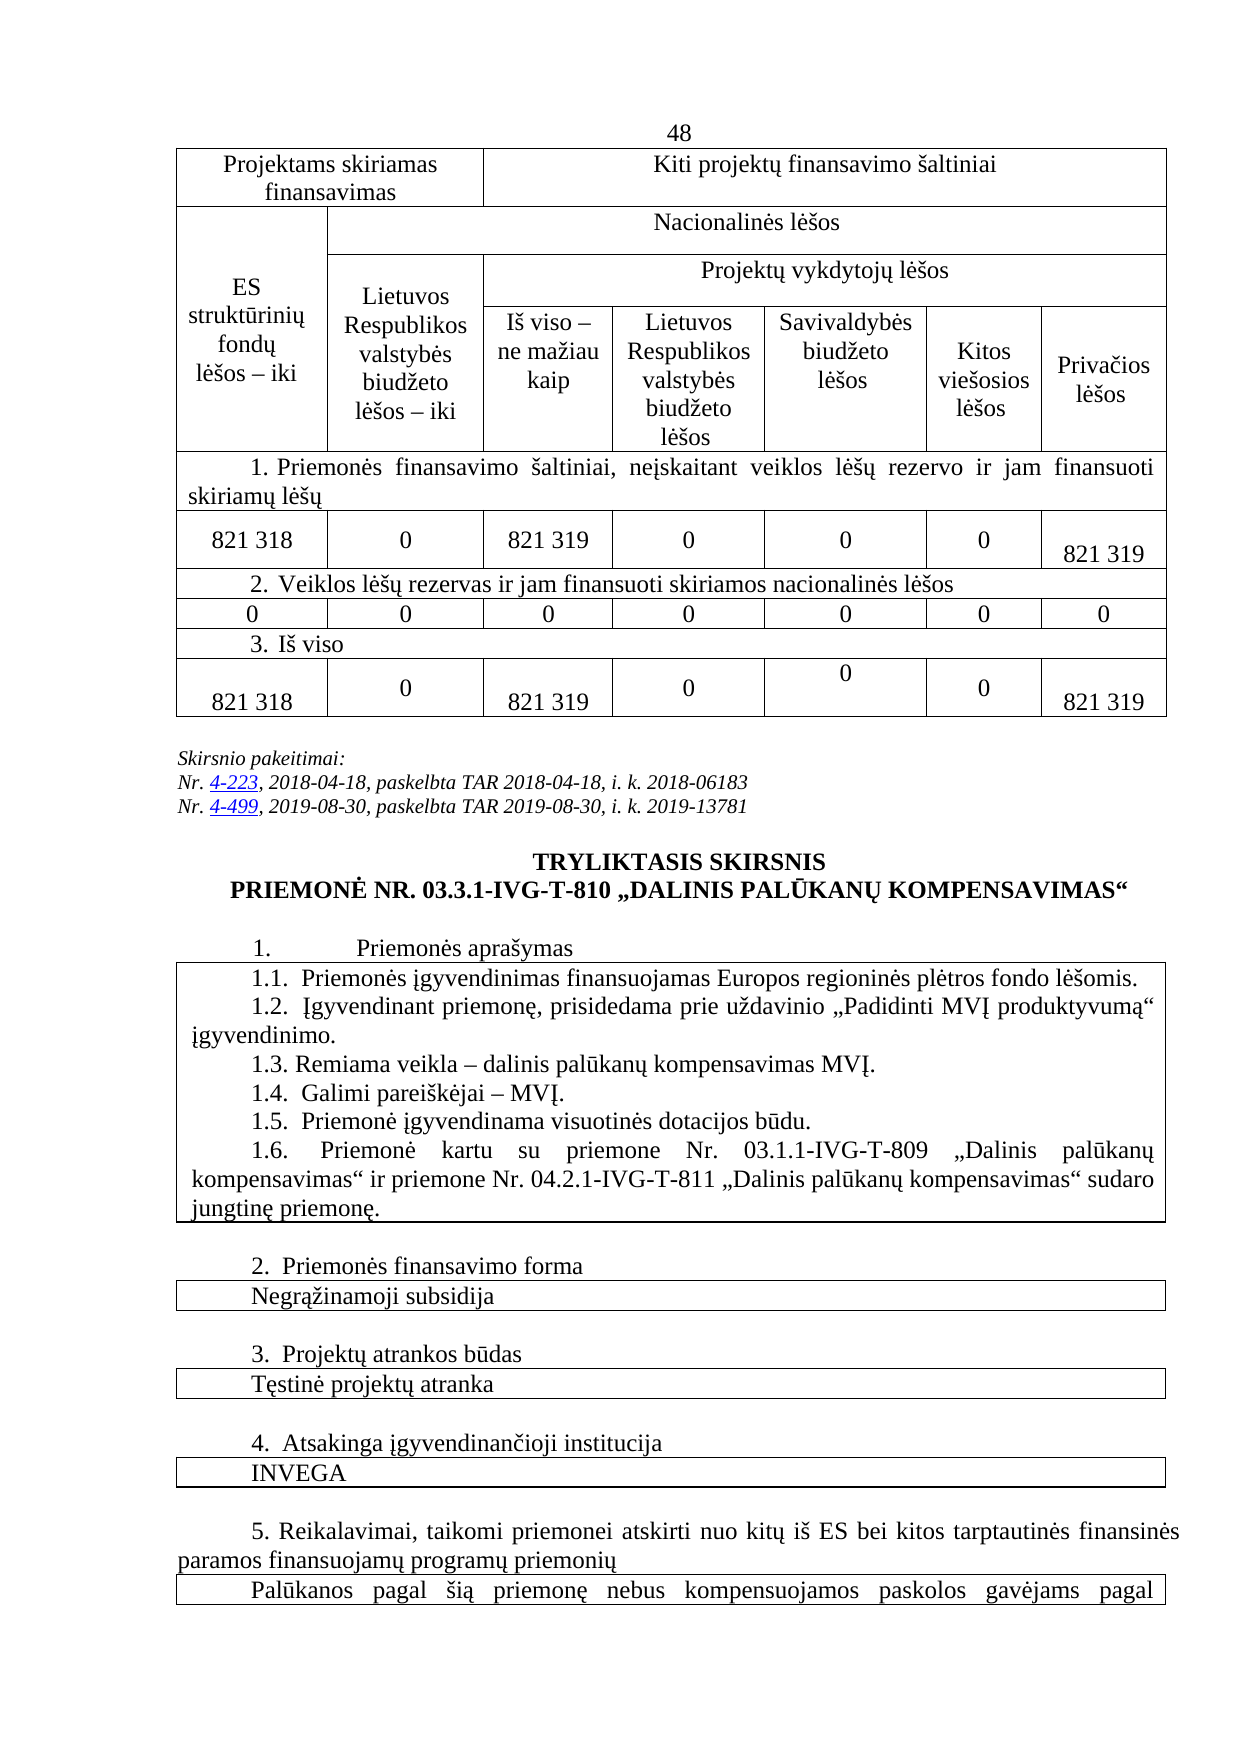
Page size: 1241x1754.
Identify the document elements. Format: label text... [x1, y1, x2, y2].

table_cell 821 319 [1042, 511, 1166, 568]
table_cell Privačios lėšos [1042, 307, 1166, 451]
text 1. Priemonės aprašymas [215, 933, 1181, 962]
table_cell Iš viso – ne mažiau kaip [484, 307, 612, 451]
text Nr. 4-499, 2019-08-30, paskelbta TAR 2019-08-30, i. k. 2019-13781 [177, 794, 1181, 818]
table_cell 3. Iš viso [177, 629, 1166, 657]
table_cell 1.4. Galimi pareiškėjai – MVĮ. 1.5. Priemonė įgyvendinama visuotinės dotacijos būdu. [177, 1078, 1165, 1135]
table_cell 0 [927, 659, 1041, 716]
table_cell 0 [765, 659, 926, 716]
table_cell 0 [328, 659, 483, 716]
table_cell 1. Priemonės finansavimo šaltiniai, neįskaitant veiklos lėšų rezervo ir jam finansuoti skiriamų lėšų [177, 452, 1166, 509]
table_header 1.1. Priemonės įgyvendinimas finansuojamas Europos regioninės plėtros fondo lėšomis. [177, 963, 1165, 991]
table_cell 1.6. Priemonė kartu su priemone Nr. 03.1.1-IVG-T-809 „Dalinis palūkanų kompensavimas“ ir priemone Nr. 04.2.1-IVG-T-811 „Dalinis palūkanų kompensavimas“ sudaro jungtinę priemonę. [177, 1135, 1165, 1221]
table_cell Kitos viešosios lėšos [927, 307, 1041, 451]
table_cell 0 [927, 511, 1041, 568]
text PRIEMONĖ NR. 03.3.1-IVG-T-810 „DALINIS PALŪKANŲ KOMPENSAVIMAS“ [177, 875, 1181, 904]
table_header Tęstinė projektų atranka [177, 1369, 1165, 1398]
table_header Kiti projektų finansavimo šaltiniai [484, 149, 1166, 206]
text 3. Projektų atrankos būdas [251, 1339, 1181, 1368]
table_cell 0 [765, 511, 926, 568]
table_cell 821 319 [1042, 659, 1166, 716]
table_cell 821 318 [177, 659, 327, 716]
text Skirsnio pakeitimai: [177, 746, 1181, 770]
text TRYLIKTASIS SKIRSNIS [177, 847, 1181, 875]
table_cell 2. Veiklos lėšų rezervas ir jam finansuoti skiriamos nacionalinės lėšos [177, 569, 1166, 598]
table_cell 821 319 [484, 659, 612, 716]
table_cell 1.2. Įgyvendinant priemonę, prisidedama prie uždavinio „Padidinti MVĮ produktyvumą“ įgyvendinimo. [177, 991, 1165, 1049]
table_cell 0 [328, 599, 483, 628]
table_cell 0 [927, 599, 1041, 628]
table_cell 0 [328, 511, 483, 568]
table_cell Projektų vykdytojų lėšos [484, 255, 1166, 306]
table_header Projektams skiriamas finansavimas [177, 149, 483, 206]
table_header Negrąžinamoji subsidija [177, 1281, 1165, 1310]
table_cell 0 [613, 511, 764, 568]
text Nr. 4-223, 2018-04-18, paskelbta TAR 2018-04-18, i. k. 2018-06183 [177, 770, 1181, 794]
table_cell Nacionalinės lėšos [328, 207, 1166, 254]
table_cell 0 [613, 599, 764, 628]
table_cell Savivaldybės biudžeto lėšos [765, 307, 926, 451]
table_header Palūkanos pagal šią priemonę nebus kompensuojamos paskolos gavėjams pagal [177, 1575, 1165, 1603]
table_cell Lietuvos Respublikos valstybės biudžeto lėšos – iki [328, 255, 483, 451]
table_cell 0 [177, 599, 327, 628]
text 4. Atsakinga įgyvendinančioji institucija [251, 1428, 1181, 1457]
table_cell Lietuvos Respublikos valstybės biudžeto lėšos [613, 307, 764, 451]
text 5. Reikalavimai, taikomi priemonei atskirti nuo kitų iš ES bei kitos tarptautinės finansinės paramos finansuojamų programų priemonių [177, 1516, 1181, 1574]
table_cell 0 [765, 599, 926, 628]
table_cell 0 [613, 659, 764, 716]
text 2. Priemonės finansavimo forma [251, 1251, 1181, 1280]
table_cell 821 319 [484, 511, 612, 568]
table_cell 0 [484, 599, 612, 628]
table_cell 0 [1042, 599, 1166, 628]
table_cell ES struktūrinių fondų lėšos – iki [177, 207, 327, 451]
table_cell 1.3. Remiama veikla – dalinis palūkanų kompensavimas MVĮ. [177, 1049, 1165, 1078]
table_cell 821 318 [177, 511, 327, 568]
table_header INVEGA [177, 1458, 1165, 1486]
